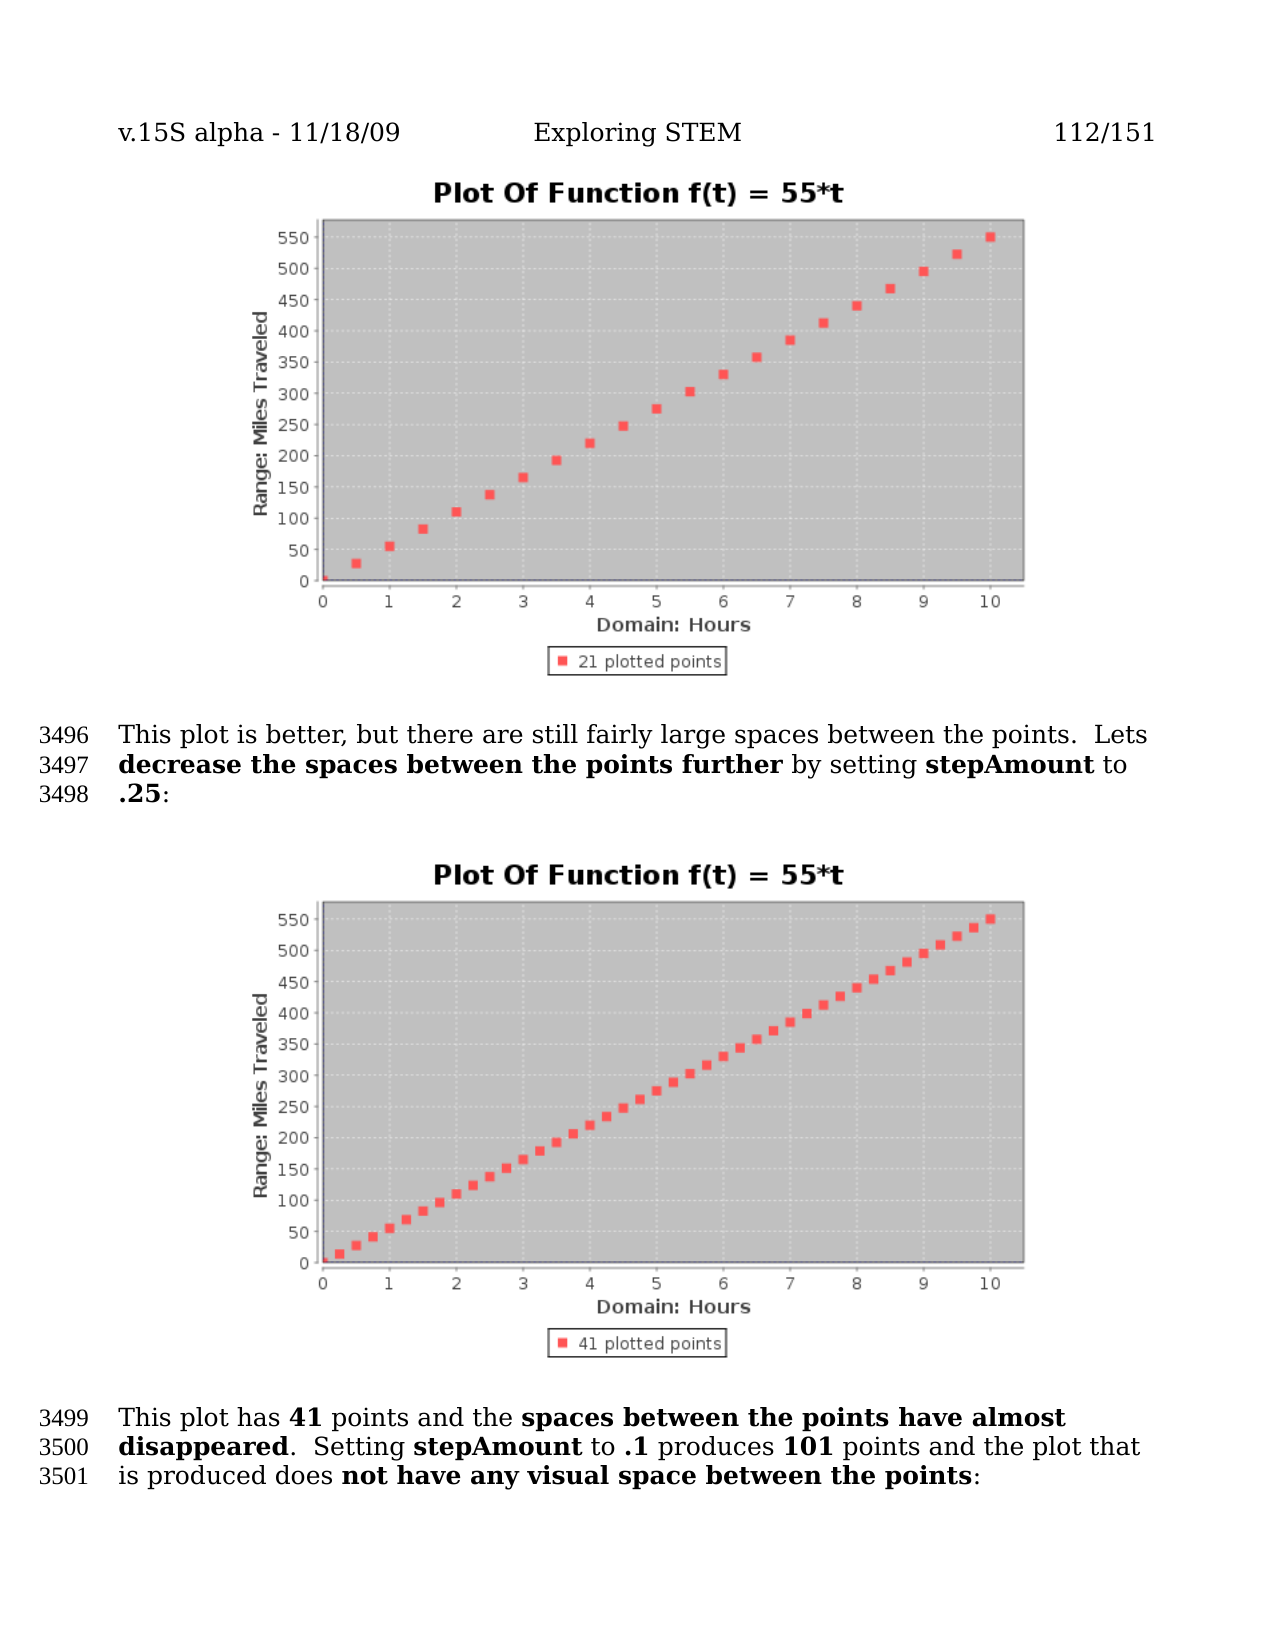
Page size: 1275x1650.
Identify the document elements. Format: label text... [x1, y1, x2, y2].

text This plot has 41 points and the spaces between the points have almost disappeared. Setting stepAmount to .1 produces 101 points and the plot that is produced does not have any visual space between the points: [118, 1403, 1157, 1491]
picture [235, 858, 1040, 1359]
text This plot is better, but there are still fairly large spaces between the points. Lets decrease the spaces between the points further by setting stepAmount to .25: [118, 721, 1157, 808]
picture [235, 176, 1040, 677]
